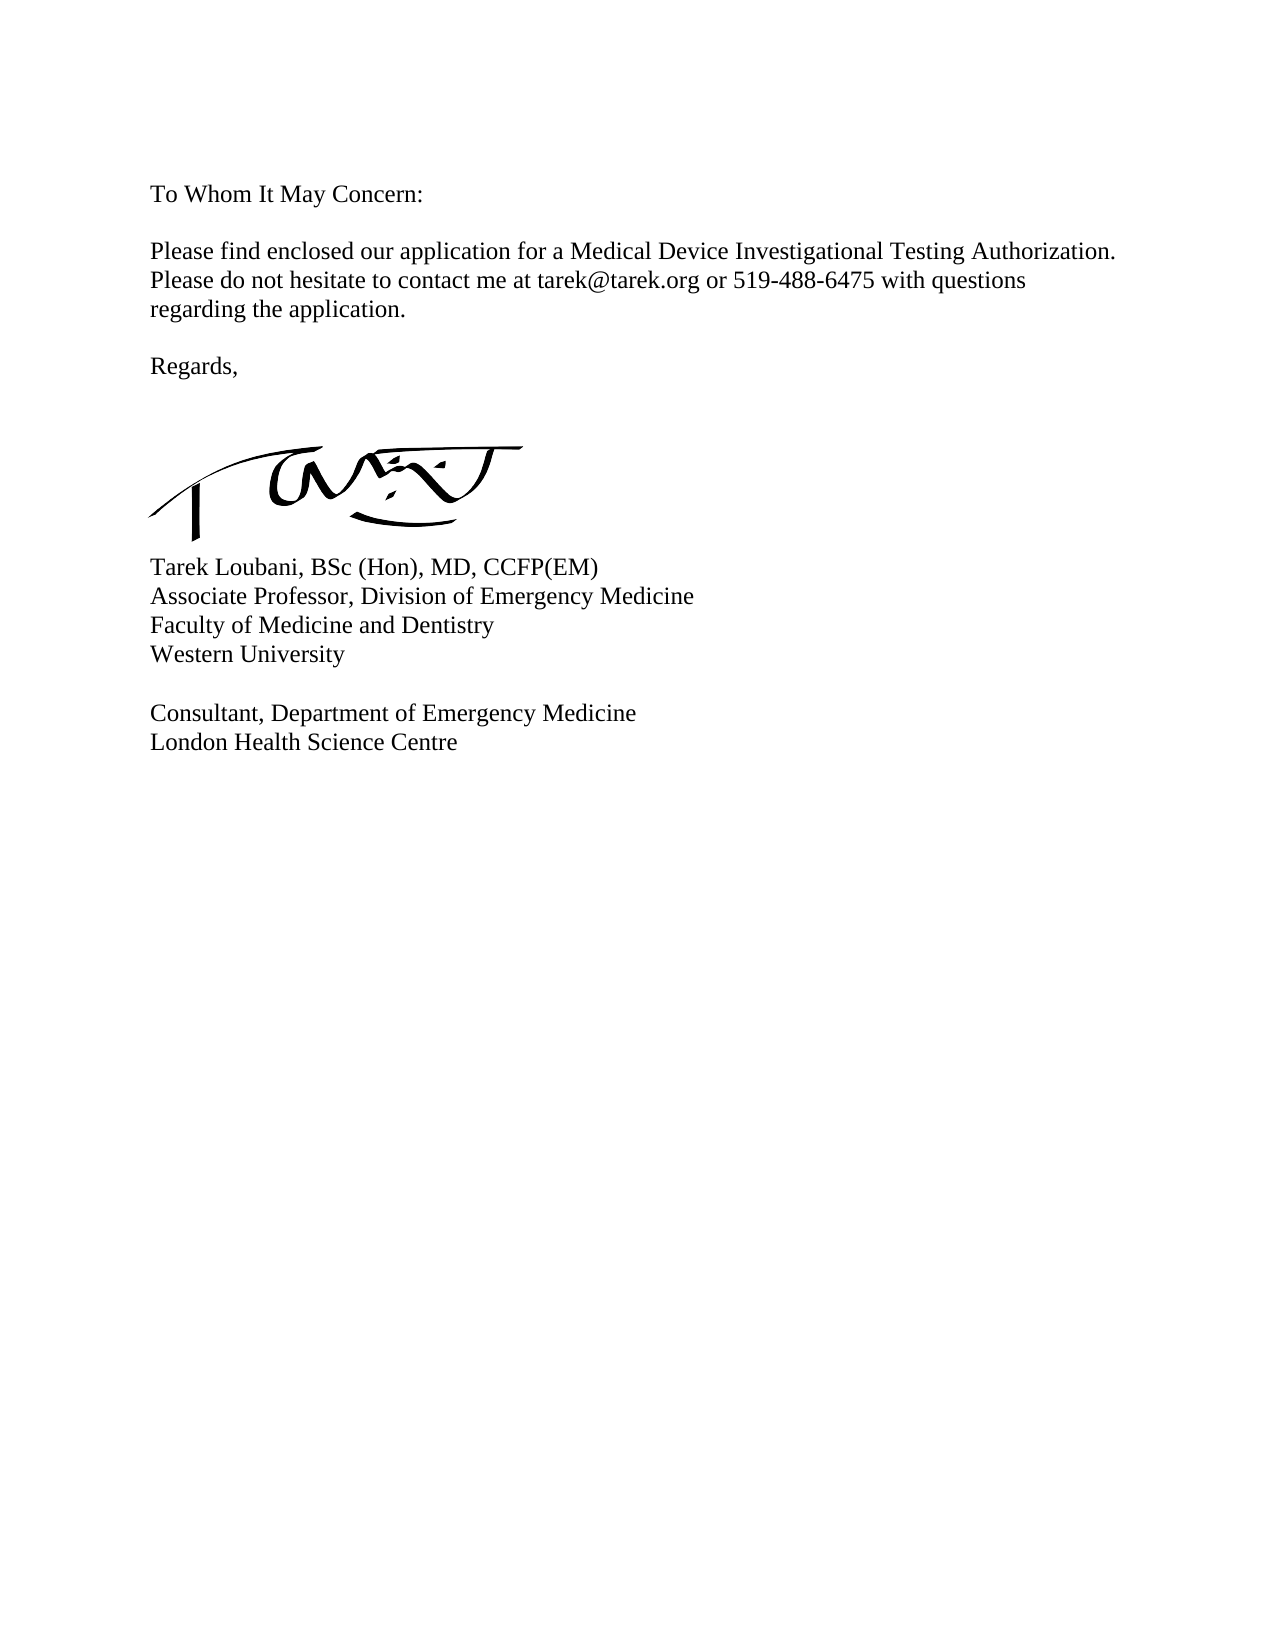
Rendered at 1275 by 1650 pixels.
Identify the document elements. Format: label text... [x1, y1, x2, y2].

text Please find enclosed our application for a Medical Device Investigational Testing Authorization. Please do not hesitate to contact me at tarek@tarek.org or 519-488-6475 with questions regarding the application. [150, 236, 1125, 322]
text To Whom It May Concern: [150, 179, 1125, 207]
text Western University [150, 639, 1125, 667]
text London Health Science Centre [150, 727, 1125, 756]
text Associate Professor, Division of Emergency Medicine [150, 581, 1125, 610]
text Tarek Loubani, BSc (Hon), MD, CCFP(EM) [150, 552, 1125, 581]
text Regards, [150, 351, 1125, 380]
text Faculty of Medicine and Dentistry [150, 610, 1125, 639]
picture [147, 446, 524, 542]
text Consultant, Department of Emergency Medicine [150, 698, 1125, 727]
